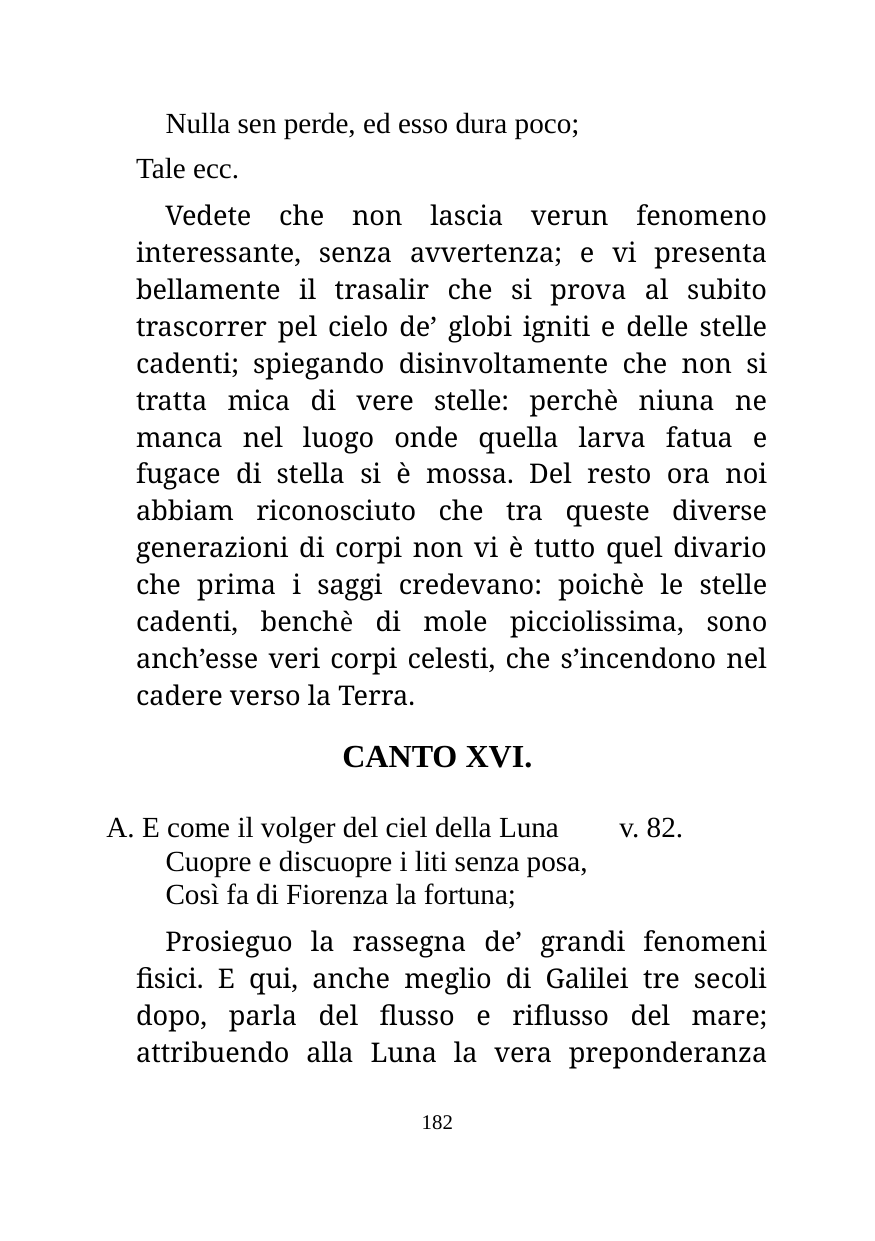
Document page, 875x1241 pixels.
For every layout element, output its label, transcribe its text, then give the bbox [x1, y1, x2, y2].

subtitle CANTO XVI. [106, 738, 768, 775]
text Vedete che non lascia verun fenomeno interessante, senza avvertenza; e vi presenta bellamente il trasalir che si prova al subito trascorrer pel cielo de’ globi igniti e delle stelle cadenti; spiegando disinvoltamente che non si tratta mica di vere stelle: perchè niuna ne manca nel luogo onde quella larva fatua e fugace di stella si è mossa. Del resto ora noi abbiam riconosciuto che tra queste diverse generazioni di corpi non vi è tutto quel divario che prima i saggi credevano: poichè le stelle cadenti, benchè di mole picciolissima, sono anch’esse veri corpi celesti, che s’incendono nel cadere verso la Terra. [136, 197, 768, 713]
text Prosieguo la rassegna de’ grandi fenomeni fisici. E qui, anche meglio di Galilei tre secoli dopo, parla del flusso e riflusso del mare; attribuendo alla Luna la vera preponderanza [136, 923, 768, 1070]
text A. E come il volger del ciel della Luna v. 82. Cuopre e discuopre i liti senza posa, Così fa di Fiorenza la fortuna; [106, 810, 709, 911]
text Nulla sen perde, ed esso dura poco; [136, 106, 709, 140]
text Tale ecc. [136, 152, 709, 185]
